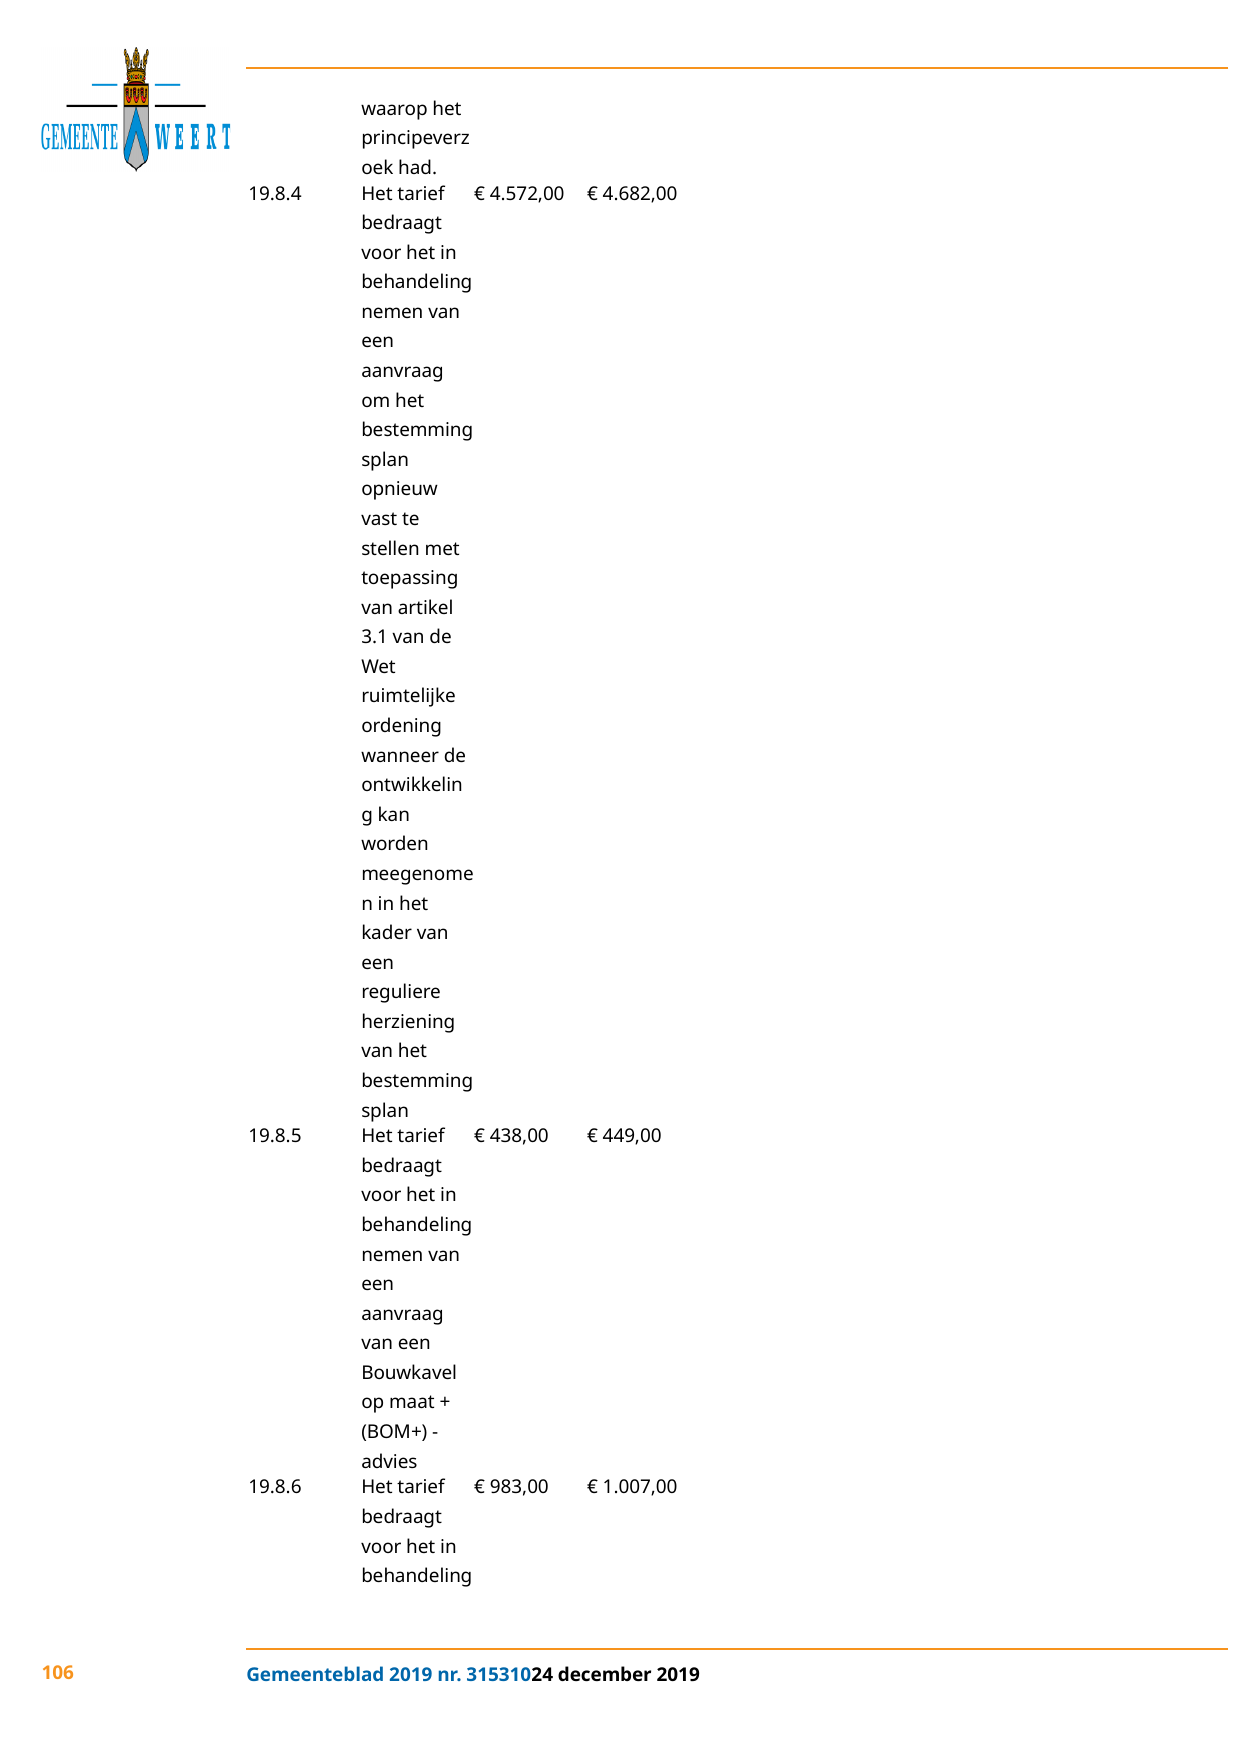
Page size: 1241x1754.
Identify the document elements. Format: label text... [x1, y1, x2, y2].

table_cell [248, 95, 361, 180]
table_cell [474, 95, 587, 180]
table_cell € 4.682,00 [587, 180, 700, 1122]
table_cell Het tarief bedraagt voor het in behandeling nemen van een aanvraag van een Bouwkavel op maat + (BOM+) - advies [361, 1123, 474, 1474]
table_cell 19.8.5 [248, 1123, 361, 1474]
table_cell € 4.572,00 [474, 180, 587, 1122]
table_cell waarop het principeverzoek had. [361, 95, 474, 180]
table_cell 19.8.4 [248, 180, 361, 1122]
table_cell Het tarief bedraagt voor het in behandeling nemen van een aanvraag om het bestemmingsplan opnieuw vast te stellen met toepassing van artikel 3.1 van de Wet ruimtelijke ordening wanneer de ontwikkeling kan worden meegenomen in het kader van een reguliere herziening van het bestemmingsplan [361, 180, 474, 1122]
table_cell [587, 95, 700, 180]
table_cell € 438,00 [474, 1123, 587, 1474]
table_cell Het tarief bedraagt voor het in behandeling [361, 1474, 474, 1588]
table_cell € 1.007,00 [587, 1474, 700, 1588]
picture [41, 47, 231, 172]
table_cell € 449,00 [587, 1123, 700, 1474]
table_cell 19.8.6 [248, 1474, 361, 1588]
table_cell € 983,00 [474, 1474, 587, 1588]
